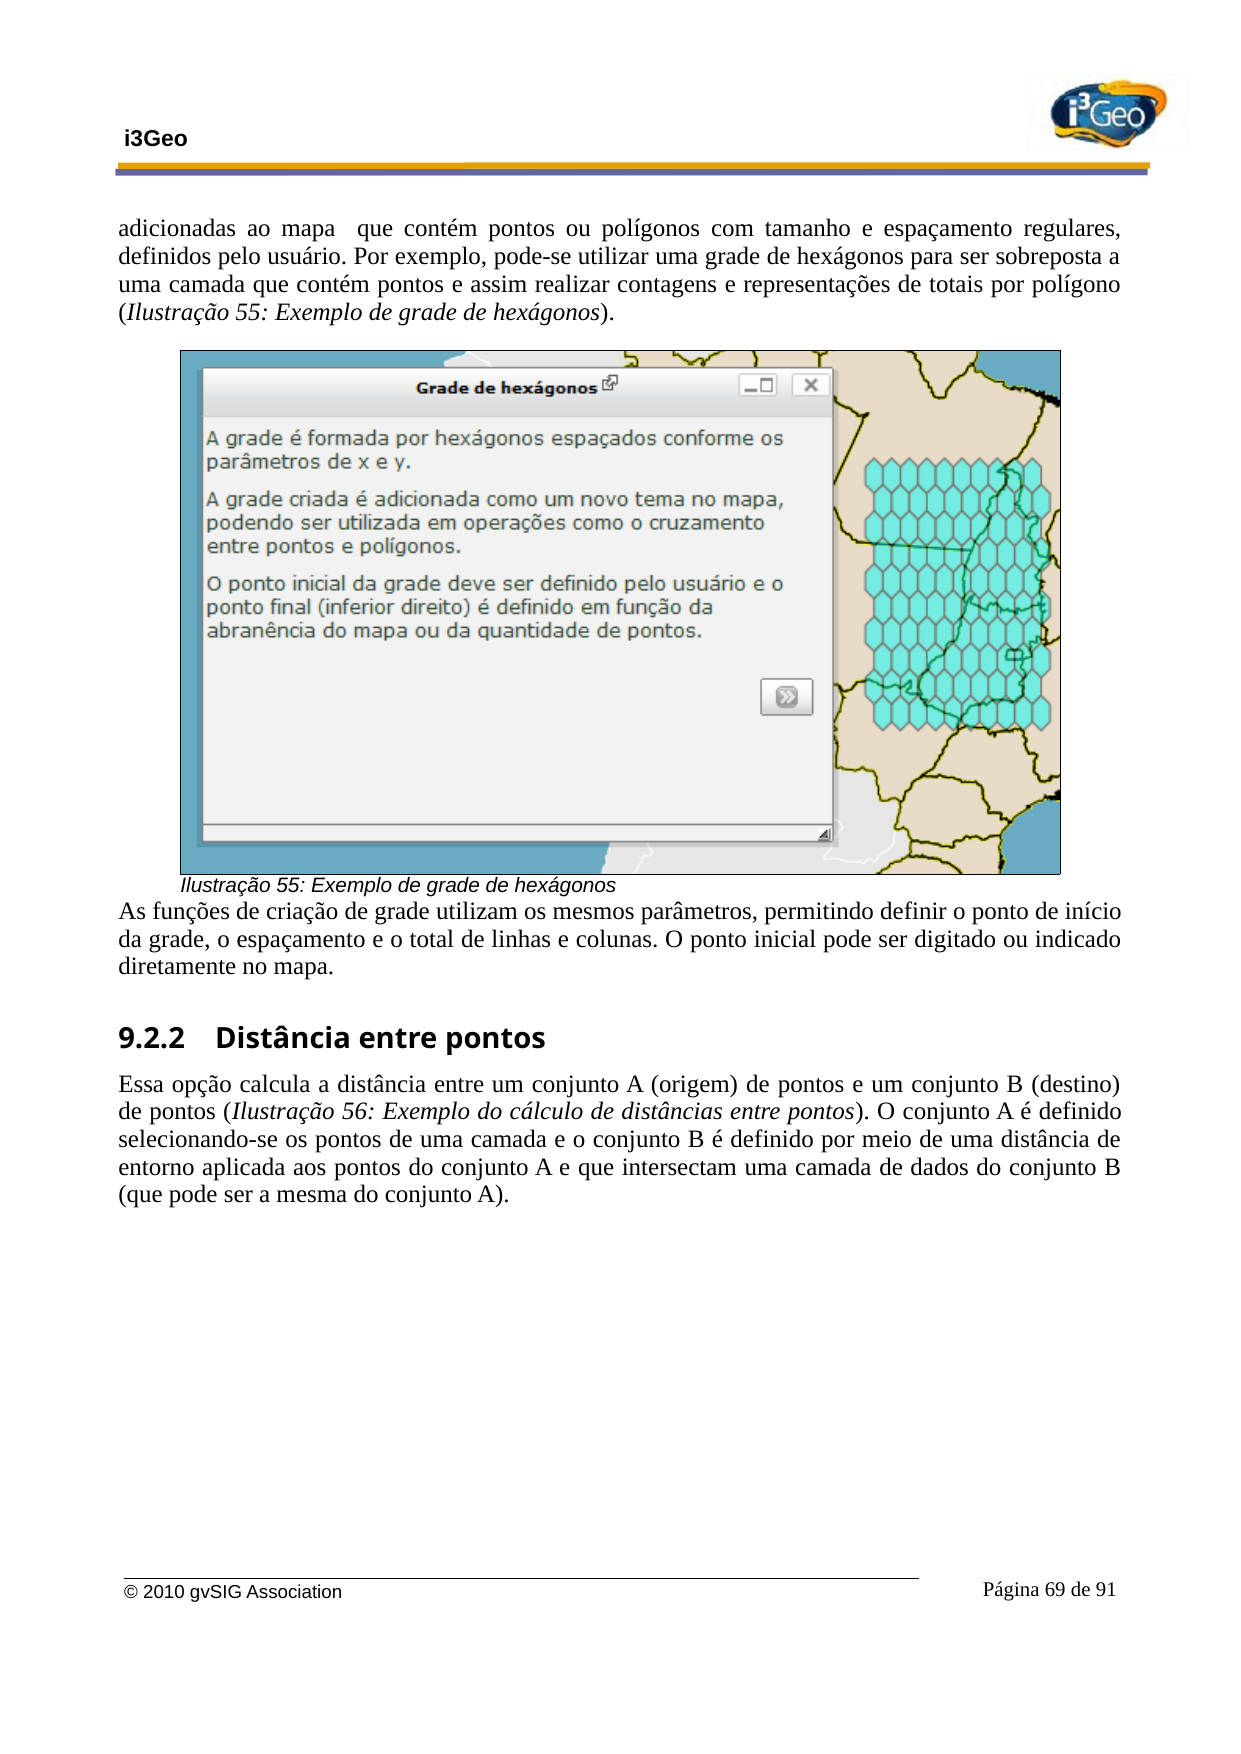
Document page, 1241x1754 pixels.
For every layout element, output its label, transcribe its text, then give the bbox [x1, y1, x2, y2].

subtitle Distância entre pontos [118, 1018, 1122, 1057]
text adicionadas ao mapa que contém pontos ou polígonos com tamanho e espaçamento regulares, definidos pelo usuário. Por exemplo, pode-se utilizar uma grade de hexágonos para ser sobreposta a uma camada que contém pontos e assim realizar contagens e representações de totais por polígono (Ilustração 55: Exemplo de grade de hexágonos). [118, 214, 1122, 325]
text Ilustração 55: Exemplo de grade de hexágonos [180, 875, 1060, 897]
picture [181, 351, 1060, 874]
text Essa opção calcula a distância entre um conjunto A (origem) de pontos e um conjunto B (destino) de pontos (Ilustração 56: Exemplo do cálculo de distâncias entre pontos). O conjunto A é definido selecionando-se os pontos de uma camada e o conjunto B é definido por meio de uma distância de entorno aplicada aos pontos do conjunto A e que intersectam uma camada de dados do conjunto B (que pode ser a mesma do conjunto A). [118, 1070, 1122, 1208]
text As funções de criação de grade utilizam os mesmos parâmetros, permitindo definir o ponto de início da grade, o espaçamento e o total de linhas e colunas. O ponto inicial pode ser digitado ou indicado diretamente no mapa. [118, 338, 1122, 980]
picture [1025, 74, 1191, 151]
